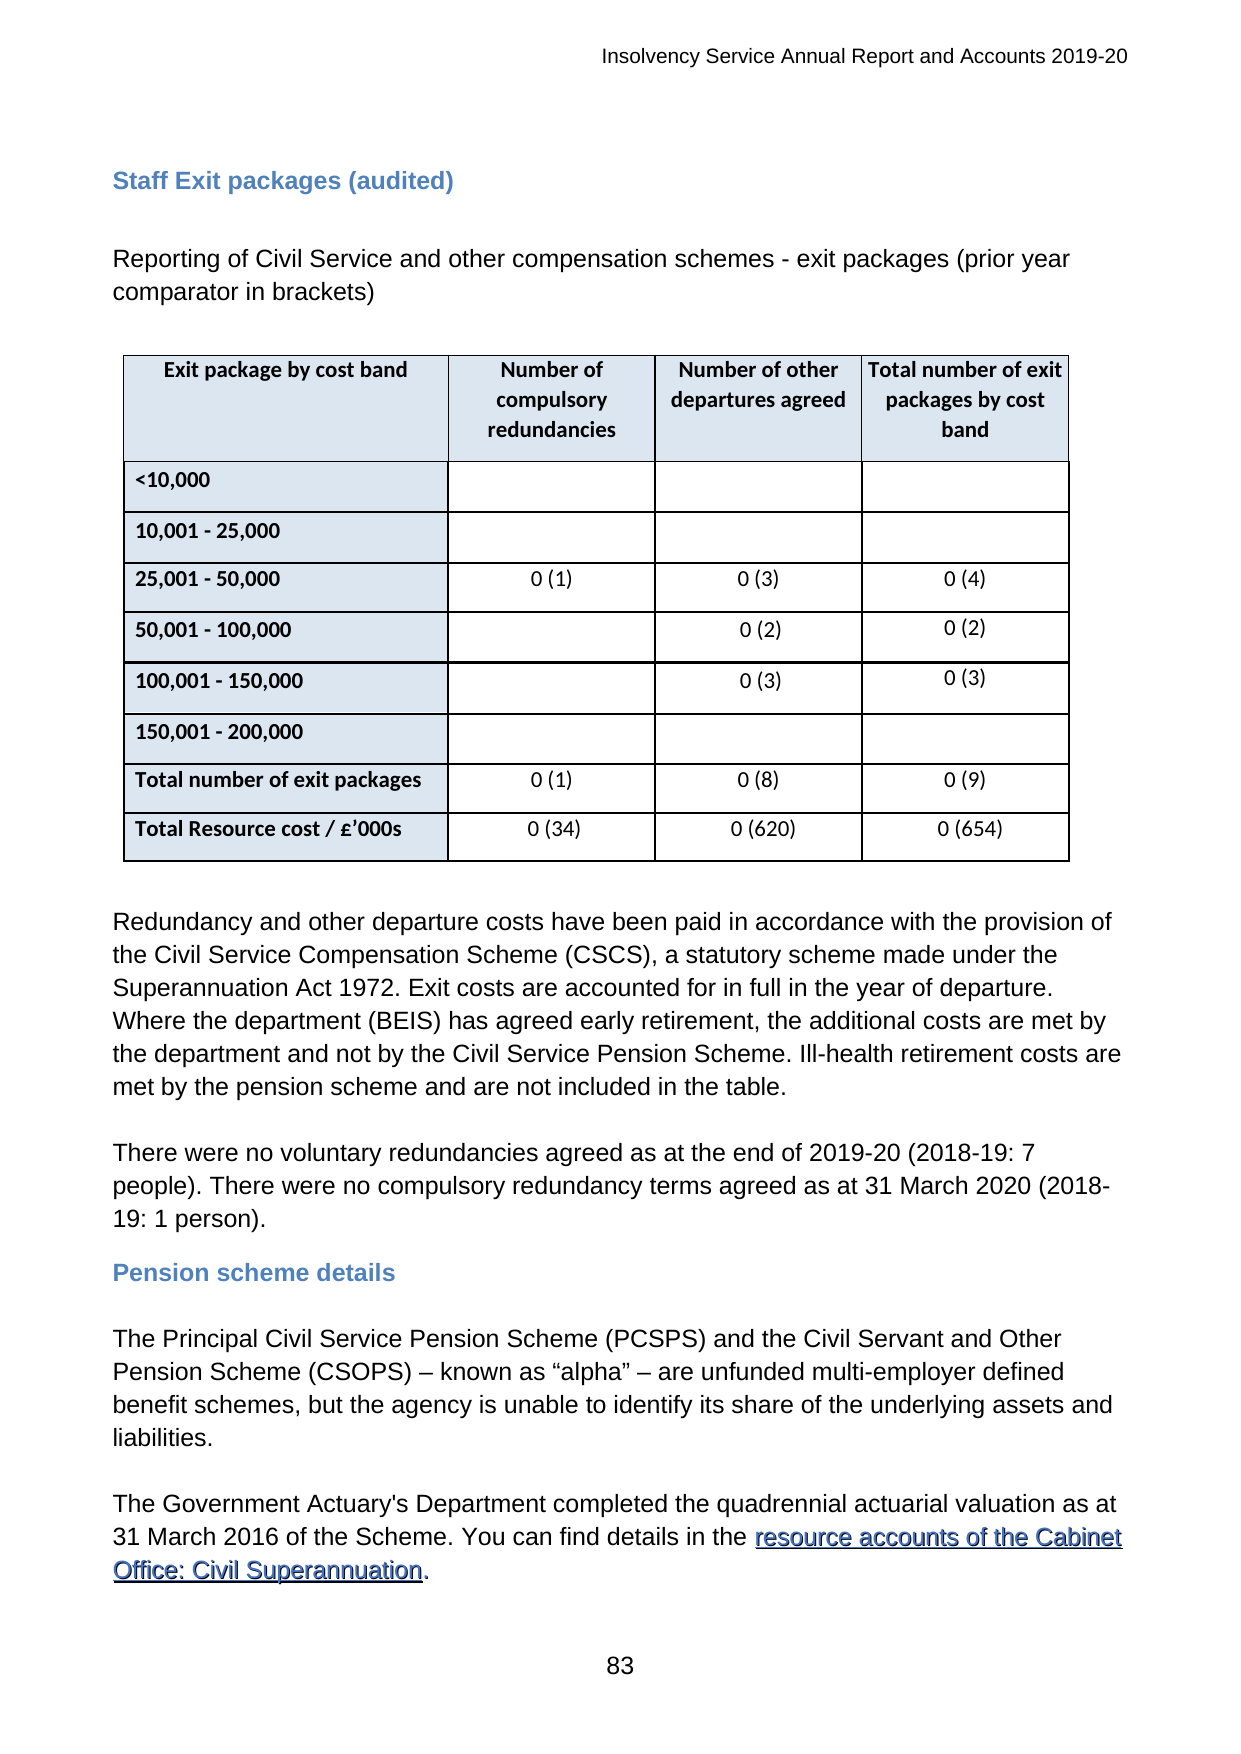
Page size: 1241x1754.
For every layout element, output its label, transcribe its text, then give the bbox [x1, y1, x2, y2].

subtitle Staff Exit packages (audited) [112, 166, 1128, 195]
table_cell 10,001 - 25,000 [125, 513, 447, 562]
table_cell [449, 613, 654, 661]
table_cell Total Resource cost / £’000s [125, 814, 447, 860]
table_cell [863, 513, 1068, 562]
table_cell [449, 664, 654, 712]
subtitle Pension scheme details [112, 1258, 1128, 1287]
table_cell 25,001 - 50,000 [125, 564, 447, 611]
table_cell <10,000 [125, 462, 447, 511]
table_cell 0 (8) [656, 765, 861, 812]
table_cell 0 (654) [863, 814, 1068, 860]
table_cell [656, 462, 861, 511]
table_cell [449, 462, 654, 511]
table_cell 0 (620) [656, 814, 861, 860]
table_header Exit package by cost band [124, 356, 448, 461]
table_cell 0 (9) [863, 765, 1068, 812]
table_cell 0 (2) [656, 613, 861, 661]
table_cell [656, 715, 861, 763]
table_cell 0 (2) [863, 613, 1068, 661]
table_cell [449, 513, 654, 562]
table_header Number of compulsory redundancies [449, 356, 654, 461]
table_cell 0 (3) [656, 664, 861, 712]
table_header Number of other departures agreed [656, 356, 861, 461]
table_cell 0 (34) [449, 814, 654, 860]
table_cell 0 (1) [449, 564, 654, 611]
table_cell 0 (4) [863, 564, 1068, 611]
table_cell 0 (1) [449, 765, 654, 812]
table_cell 150,001 - 200,000 [125, 715, 447, 763]
text Redundancy and other departure costs have been paid in accordance with the provision of the Civil Service Compensation Scheme (CSCS), a statutory scheme made under the Superannuation Act 1972. Exit costs are accounted for in full in the year of departure. Where the department (BEIS) has agreed early retirement, the additional costs are met by the department and not by the Civil Service Pension Scheme. Ill-health retirement costs are met by the pension scheme and are not included in the table. [112, 907, 1128, 1101]
text There were no voluntary redundancies agreed as at the end of 2019-20 (2018-19: 7 people). There were no compulsory redundancy terms agreed as at 31 March 2020 (2018-19: 1 person). [112, 1138, 1128, 1233]
text The Government Actuary's Department completed the quadrennial actuarial valuation as at 31 March 2016 of the Scheme. You can find details in the resource accounts of the Cabinet Office: Civil Superannuation. [112, 1489, 1128, 1584]
table_cell 50,001 - 100,000 [125, 613, 447, 661]
table_cell 0 (3) [863, 664, 1068, 712]
text Reporting of Civil Service and other compensation schemes - exit packages (prior year comparator in brackets) [112, 244, 1128, 306]
table_cell [863, 715, 1068, 763]
table_cell [449, 715, 654, 763]
table_header Total number of exit packages by cost band [862, 356, 1068, 461]
table_cell Total number of exit packages [125, 765, 447, 812]
table_cell [863, 462, 1068, 511]
text The Principal Civil Service Pension Scheme (PCSPS) and the Civil Servant and Other Pension Scheme (CSOPS) – known as “alpha” – are unfunded multi-employer defined benefit schemes, but the agency is unable to identify its share of the underlying assets and liabilities. [112, 1324, 1128, 1452]
table_cell 0 (3) [656, 564, 861, 611]
table_cell [656, 513, 861, 562]
table_cell 100,001 - 150,000 [125, 664, 447, 712]
